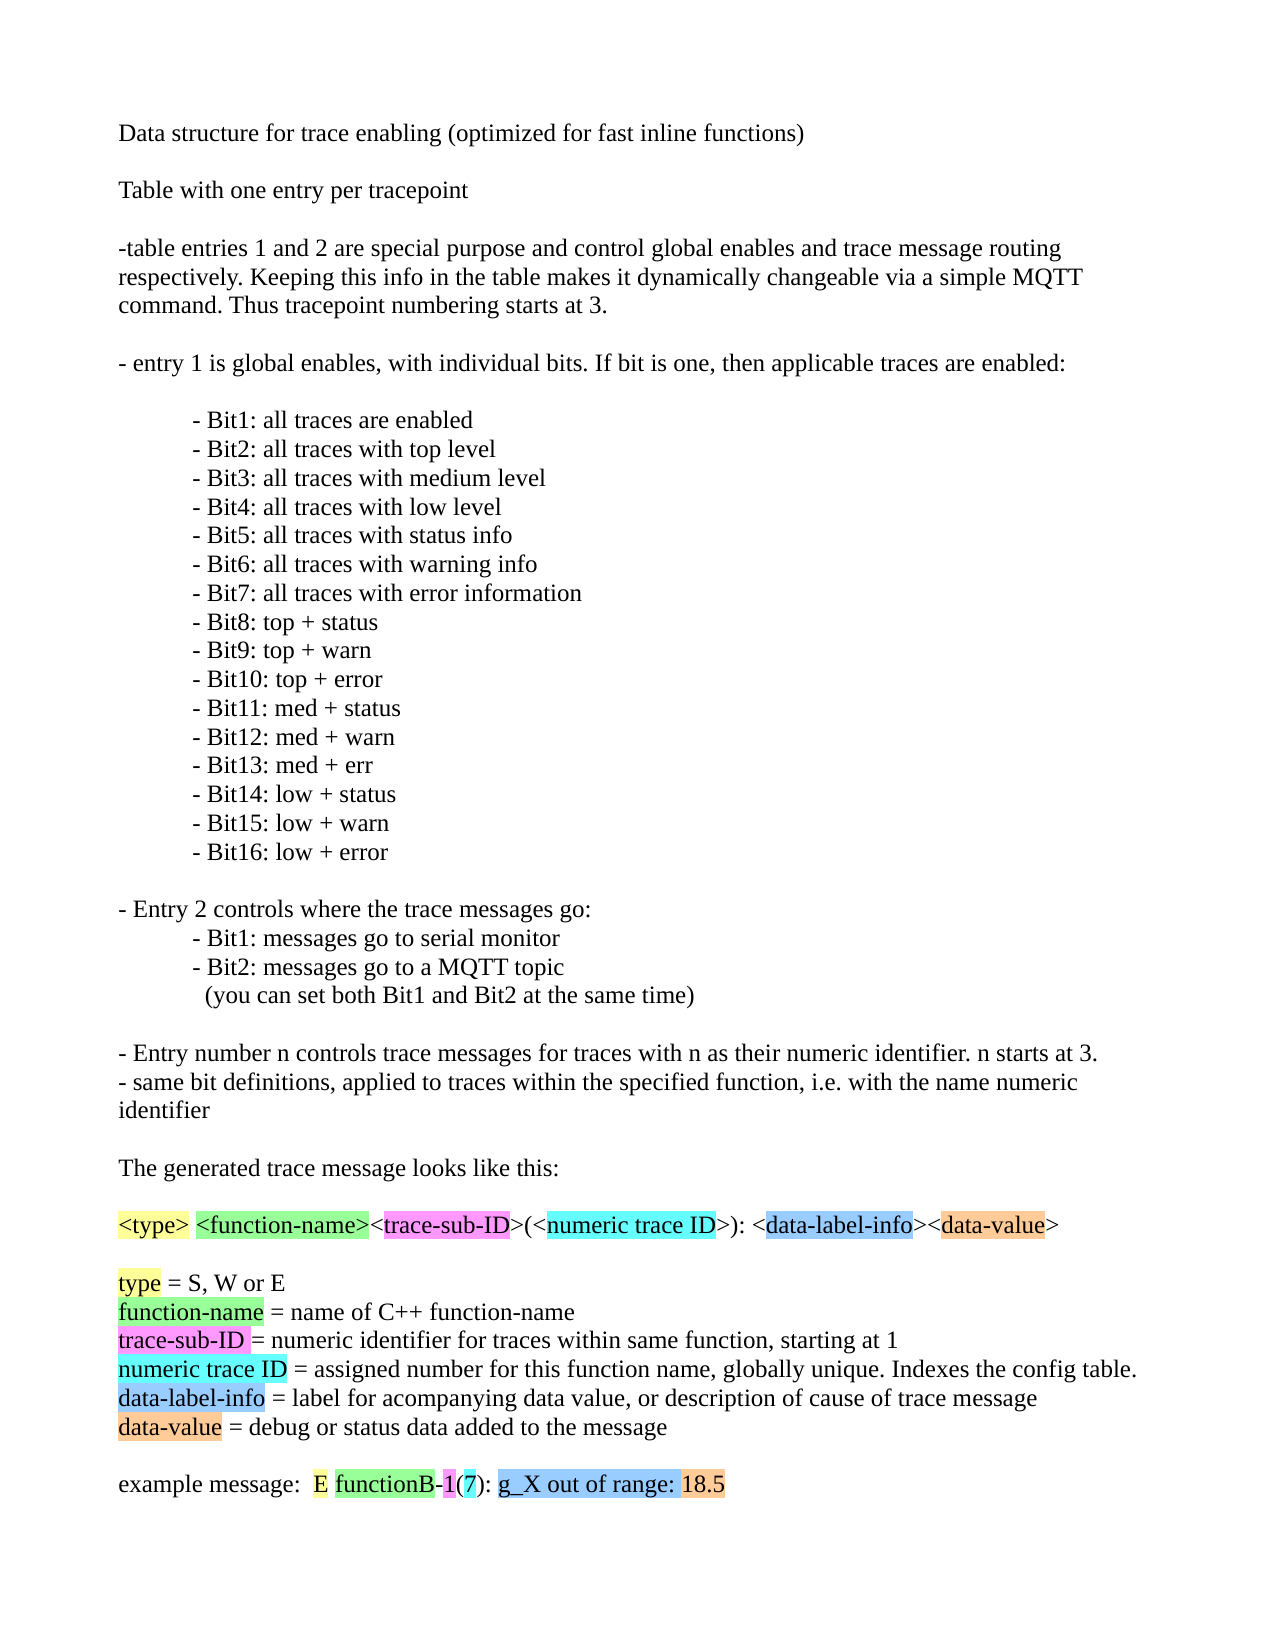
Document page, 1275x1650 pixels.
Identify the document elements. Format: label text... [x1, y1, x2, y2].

text - Bit12: med + warn [192, 722, 1157, 751]
text - Entry 2 controls where the trace messages go: [118, 894, 1157, 923]
text - Bit9: top + warn [192, 636, 1157, 664]
text Table with one entry per tracepoint [118, 176, 1157, 204]
text - Bit10: top + error [192, 664, 1157, 693]
text - Bit14: low + status [192, 779, 1157, 808]
text - Bit3: all traces with medium level [192, 463, 1157, 492]
text - Bit11: med + status [192, 693, 1157, 722]
text The generated trace message looks like this: [118, 1153, 1157, 1182]
text Data structure for trace enabling (optimized for fast inline functions) [118, 118, 1157, 147]
text - Bit13: med + err [192, 751, 1157, 779]
text - Bit4: all traces with low level [192, 492, 1157, 521]
text - Bit1: all traces are enabled [192, 406, 1157, 434]
text type = S, W or E [118, 1268, 1157, 1297]
text function-name = name of C++ function-name [118, 1297, 1157, 1326]
text - Bit15: low + warn [192, 808, 1157, 837]
text - Bit6: all traces with warning info [192, 549, 1157, 578]
text numeric trace ID = assigned number for this function name, globally unique. Indexes the config table. [118, 1354, 1157, 1383]
text -table entries 1 and 2 are special purpose and control global enables and trace message routing respectively. Keeping this info in the table makes it dynamically changeable via a simple MQTT command. Thus tracepoint numbering starts at 3. [118, 233, 1157, 319]
text - Bit5: all traces with status info [192, 521, 1157, 549]
text <type> <function-name><trace-sub-ID>(<numeric trace ID>): <data-label-info><data-value> [118, 1211, 1157, 1239]
text data-label-info = label for acompanying data value, or description of cause of trace message [118, 1383, 1157, 1412]
text data-value = debug or status data added to the message [118, 1412, 1157, 1441]
text - Bit2: all traces with top level [192, 434, 1157, 463]
text - entry 1 is global enables, with individual bits. If bit is one, then applicable traces are enabled: [118, 348, 1157, 377]
text (you can set both Bit1 and Bit2 at the same time) [192, 981, 1157, 1009]
text - same bit definitions, applied to traces within the specified function, i.e. with the name numeric identifier [118, 1067, 1157, 1124]
text - Entry number n controls trace messages for traces with n as their numeric identifier. n starts at 3. [118, 1038, 1157, 1067]
text trace-sub-ID = numeric identifier for traces within same function, starting at 1 [118, 1326, 1157, 1354]
text - Bit1: messages go to serial monitor [192, 923, 1157, 952]
text example message: E functionB-1(7): g_X out of range: 18.5 [118, 1469, 1157, 1498]
text - Bit7: all traces with error information [192, 578, 1157, 607]
text - Bit8: top + status [192, 607, 1157, 636]
text - Bit16: low + error [192, 837, 1157, 866]
text - Bit2: messages go to a MQTT topic [192, 952, 1157, 981]
